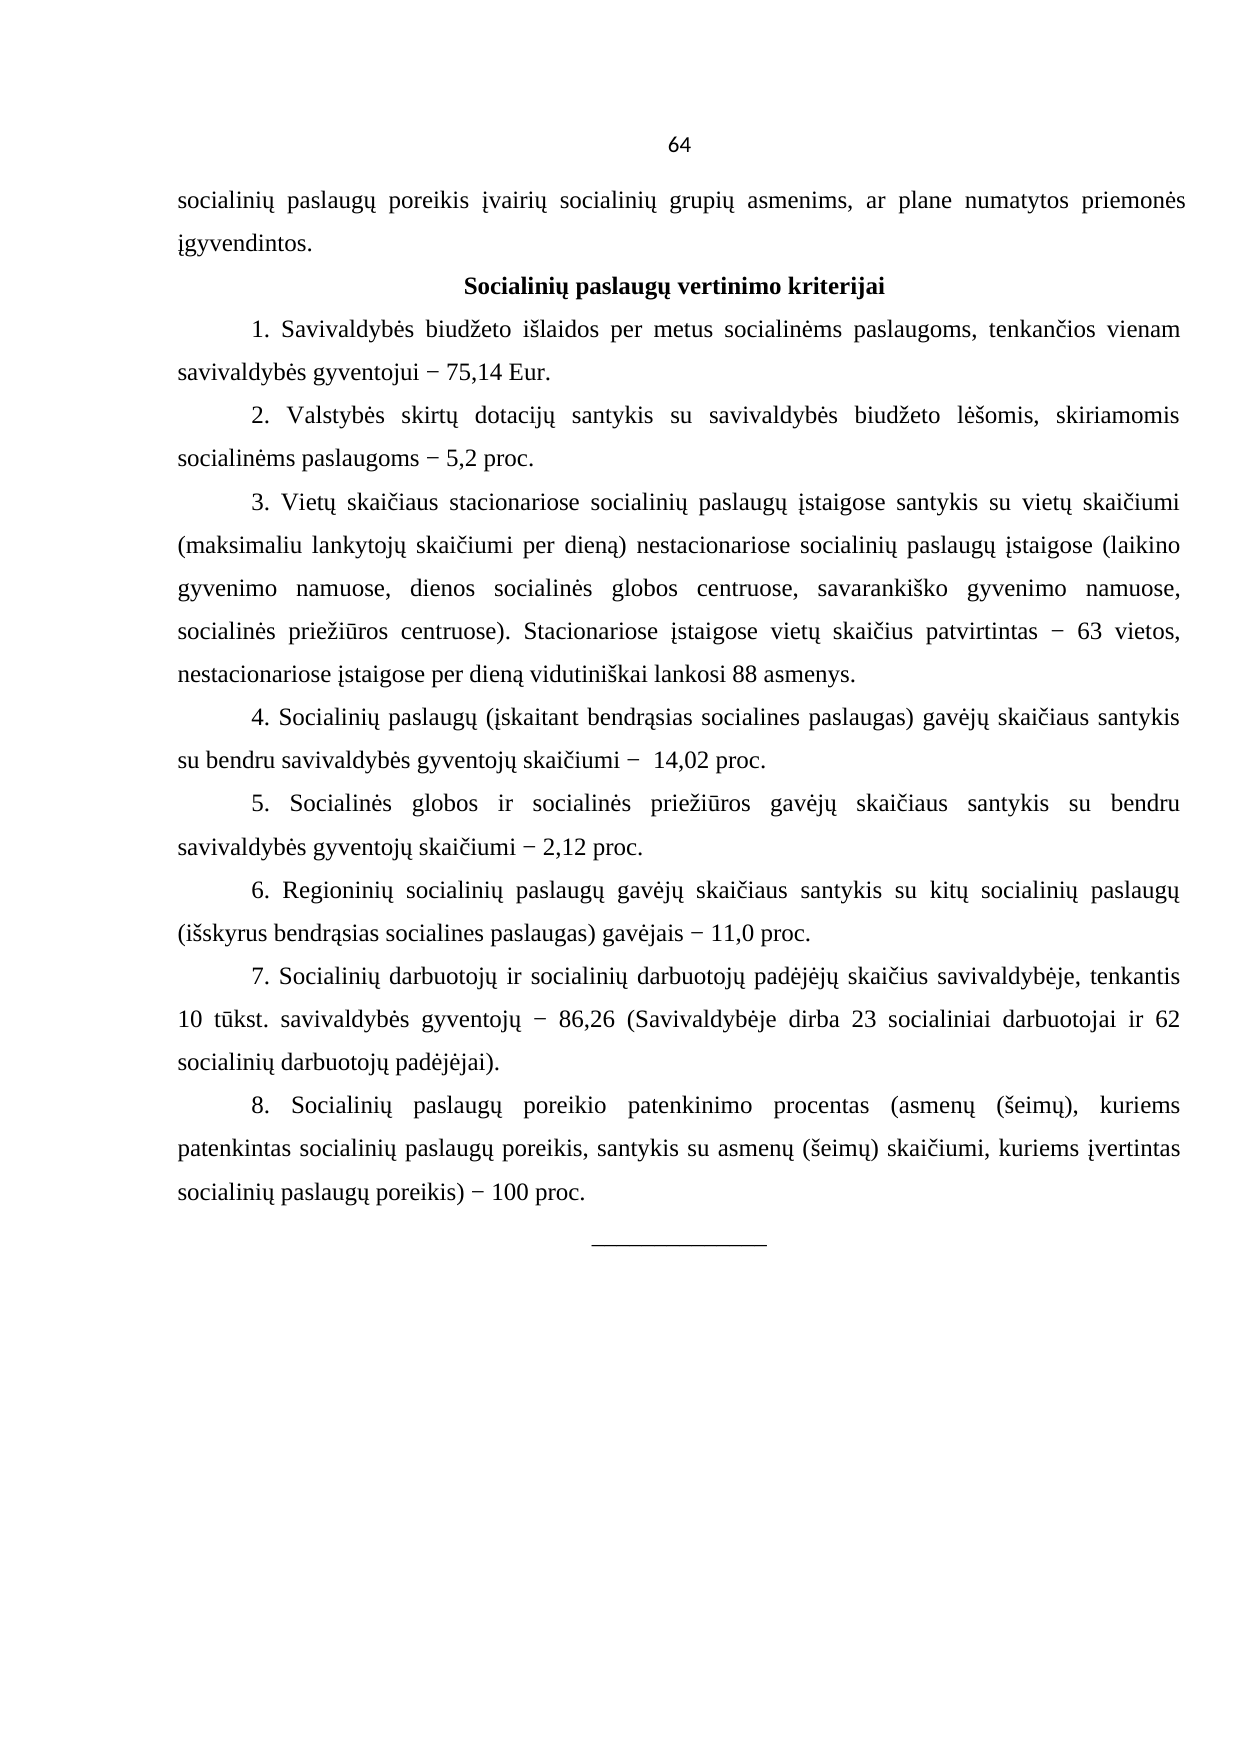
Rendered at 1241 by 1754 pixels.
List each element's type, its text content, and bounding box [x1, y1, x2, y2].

text 8. Socialinių paslaugų poreikio patenkinimo procentas (asmenų (šeimų), kuriems patenkintas socialinių paslaugų poreikis, santykis su asmenų (šeimų) skaičiumi, kuriems įvertintas socialinių paslaugų poreikis) − 100 proc. [177, 1090, 1181, 1205]
text 5. Socialinės globos ir socialinės priežiūros gavėjų skaičiaus santykis su bendru savivaldybės gyventojų skaičiumi − 2,12 proc. [177, 788, 1181, 860]
text 1. Savivaldybės biudžeto išlaidos per metus socialinėms paslaugoms, tenkančios vienam savivaldybės gyventojui − 75,14 Eur. [177, 314, 1181, 386]
text 4. Socialinių paslaugų (įskaitant bendrąsias socialines paslaugas) gavėjų skaičiaus santykis su bendru savivaldybės gyventojų skaičiumi − 14,02 proc. [177, 702, 1181, 774]
text ______________ [177, 1220, 1181, 1248]
text socialinių paslaugų poreikis įvairių socialinių grupių asmenims, ar plane numatytos priemonės įgyvendintos. [177, 185, 1187, 257]
text 3. Vietų skaičiaus stacionariose socialinių paslaugų įstaigose santykis su vietų skaičiumi (maksimaliu lankytojų skaičiumi per dieną) nestacionariose socialinių paslaugų įstaigose (laikino gyvenimo namuose, dienos socialinės globos centruose, savarankiško gyvenimo namuose, socialinės priežiūros centruose). Stacionariose įstaigose vietų skaičius patvirtintas − 63 vietos, nestacionariose įstaigose per dieną vidutiniškai lankosi 88 asmenys. [177, 487, 1181, 688]
text 7. Socialinių darbuotojų ir socialinių darbuotojų padėjėjų skaičius savivaldybėje, tenkantis 10 tūkst. savivaldybės gyventojų − 86,26 (Savivaldybėje dirba 23 socialiniai darbuotojai ir 62 socialinių darbuotojų padėjėjai). [177, 961, 1181, 1076]
text 2. Valstybės skirtų dotacijų santykis su savivaldybės biudžeto lėšomis, skiriamomis socialinėms paslaugoms − 5,2 proc. [177, 400, 1181, 472]
text Socialinių paslaugų vertinimo kriterijai [177, 271, 1181, 300]
text 6. Regioninių socialinių paslaugų gavėjų skaičiaus santykis su kitų socialinių paslaugų (išskyrus bendrąsias socialines paslaugas) gavėjais − 11,0 proc. [177, 875, 1181, 947]
